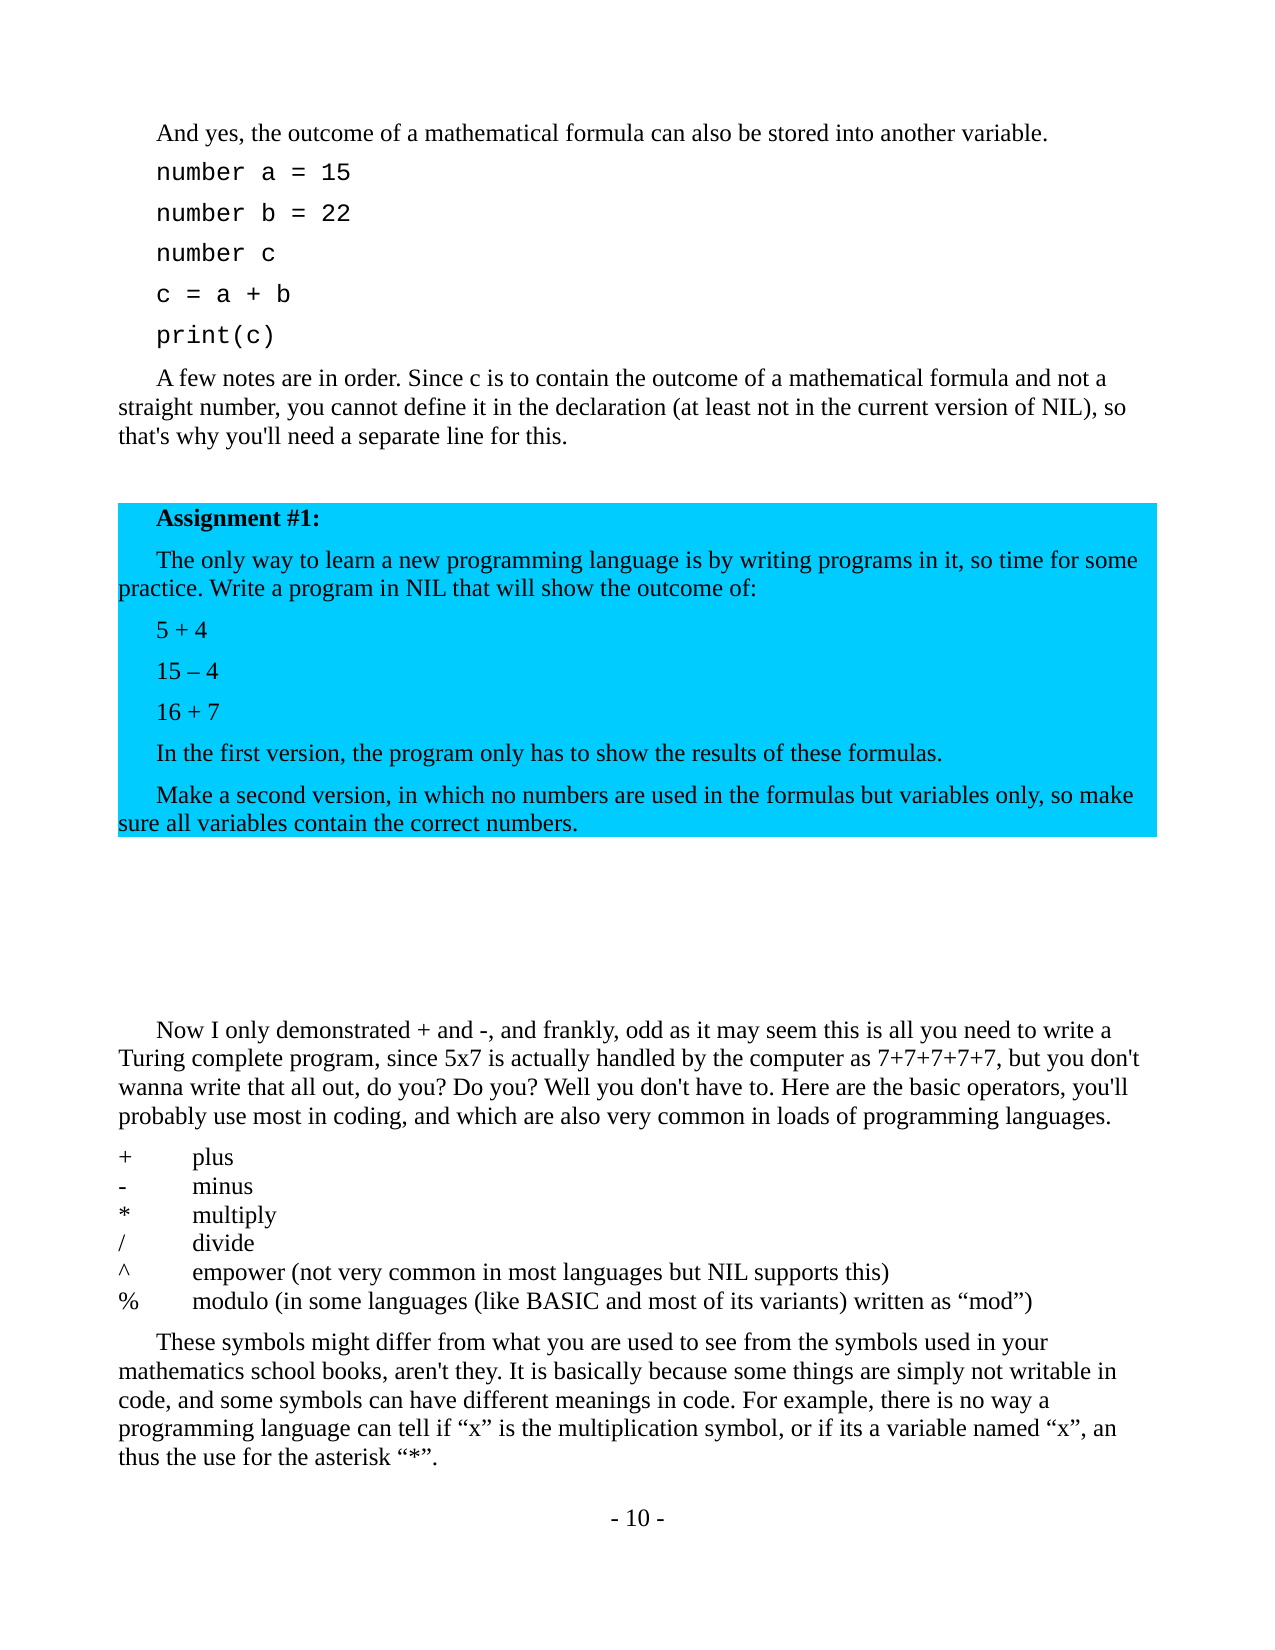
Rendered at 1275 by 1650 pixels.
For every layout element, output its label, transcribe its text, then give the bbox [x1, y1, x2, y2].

list + plus - minus * multiply / divide ^ empower (not very common in most languages but NIL supports this) % modulo (in some languages (like BASIC and most of its variants) written as “mod”) [118, 1142, 1157, 1315]
text c = a + b [118, 282, 1157, 310]
text Now I only demonstrated + and -, and frankly, odd as it may seem this is all you need to write a Turing complete program, since 5x7 is actually handled by the computer as 7+7+7+7+7, but you don't wanna write that all out, do you? Do you? Well you don't have to. Here are the basic operators, you'll probably use most in coding, and which are also very common in loads of programming languages. [118, 1015, 1157, 1130]
text print(c) [118, 323, 1157, 351]
text Assignment #1: [118, 503, 1157, 532]
text 15 – 4 [118, 656, 1157, 685]
text number a = 15 [118, 159, 1157, 188]
text 16 + 7 [118, 697, 1157, 726]
text And yes, the outcome of a mathematical formula can also be stored into another variable. [118, 118, 1157, 147]
text Make a second version, in which no numbers are used in the formulas but variables only, so make sure all variables contain the correct numbers. [118, 780, 1157, 837]
text A few notes are in order. Since c is to contain the outcome of a mathematical formula and not a straight number, you cannot define it in the declaration (at least not in the current version of NIL), so that's why you'll need a separate line for this. [118, 363, 1157, 450]
text These symbols might differ from what you are used to see from the symbols used in your mathematics school books, aren't they. It is basically because some things are simply not writable in code, and some symbols can have different meanings in code. For example, there is no way a programming language can tell if “x” is the multiplication symbol, or if its a variable named “x”, an thus the use for the asterisk “*”. [118, 1327, 1157, 1471]
text In the first version, the program only has to show the results of these formulas. [118, 738, 1157, 767]
text 5 + 4 [118, 615, 1157, 643]
text number c [118, 241, 1157, 269]
text The only way to learn a new programming language is by writing programs in it, so time for some practice. Write a program in NIL that will show the outcome of: [118, 545, 1157, 602]
text number b = 22 [118, 200, 1157, 228]
